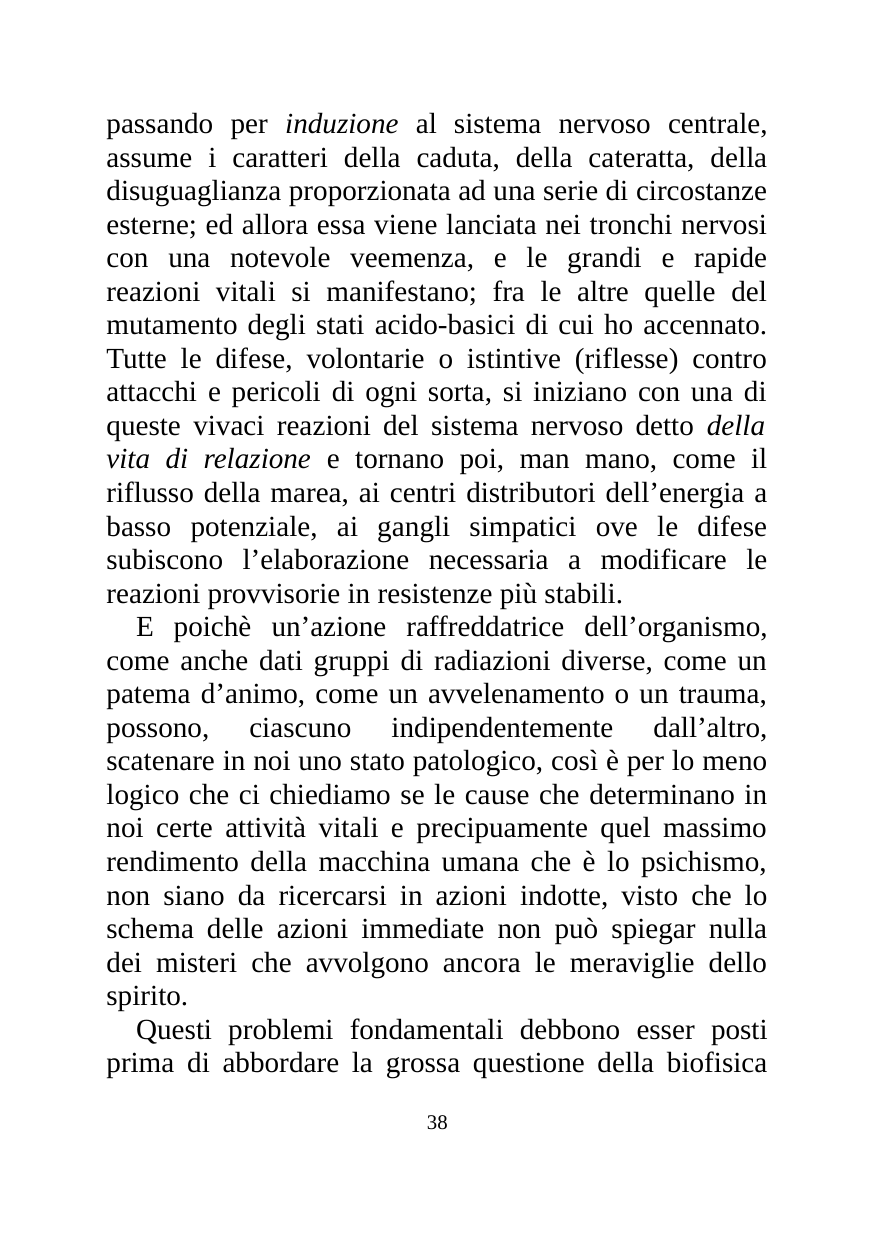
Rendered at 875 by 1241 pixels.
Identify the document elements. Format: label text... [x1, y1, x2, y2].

text E poichè un’azione raffreddatrice dell’organismo, come anche dati gruppi di radiazioni diverse, come un patema d’animo, come un avvelenamento o un trauma, possono, ciascuno indipendentemente dall’altro, scatenare in noi uno stato patologico, così è per lo meno logico che ci chiediamo se le cause che determinano in noi certe attività vitali e precipuamente quel massimo rendimento della macchina umana che è lo psichismo, non siano da ricercarsi in azioni indotte, visto che lo schema delle azioni immediate non può spiegar nulla dei misteri che avvolgono ancora le meraviglie dello spirito. [106, 609, 768, 1012]
text passando per induzione al sistema nervoso centrale, assume i caratteri della caduta, della cateratta, della disuguaglianza proporzionata ad una serie di circostanze esterne; ed allora essa viene lanciata nei tronchi nervosi con una notevole veemenza, e le grandi e rapide reazioni vitali si manifestano; fra le altre quelle del mutamento degli stati acido-basici di cui ho accennato. Tutte le difese, volontarie o istintive (riflesse) contro attacchi e pericoli di ogni sorta, si iniziano con una di queste vivaci reazioni del sistema nervoso detto della vita di relazione e tornano poi, man mano, come il riflusso della marea, ai centri distributori dell’energia a basso potenziale, ai gangli simpatici ove le difese subiscono l’elaborazione necessaria a modificare le reazioni provvisorie in resistenze più stabili. [106, 106, 768, 609]
text Questi problemi fondamentali debbono esser posti prima di abbordare la grossa questione della biofisica [106, 1012, 768, 1079]
